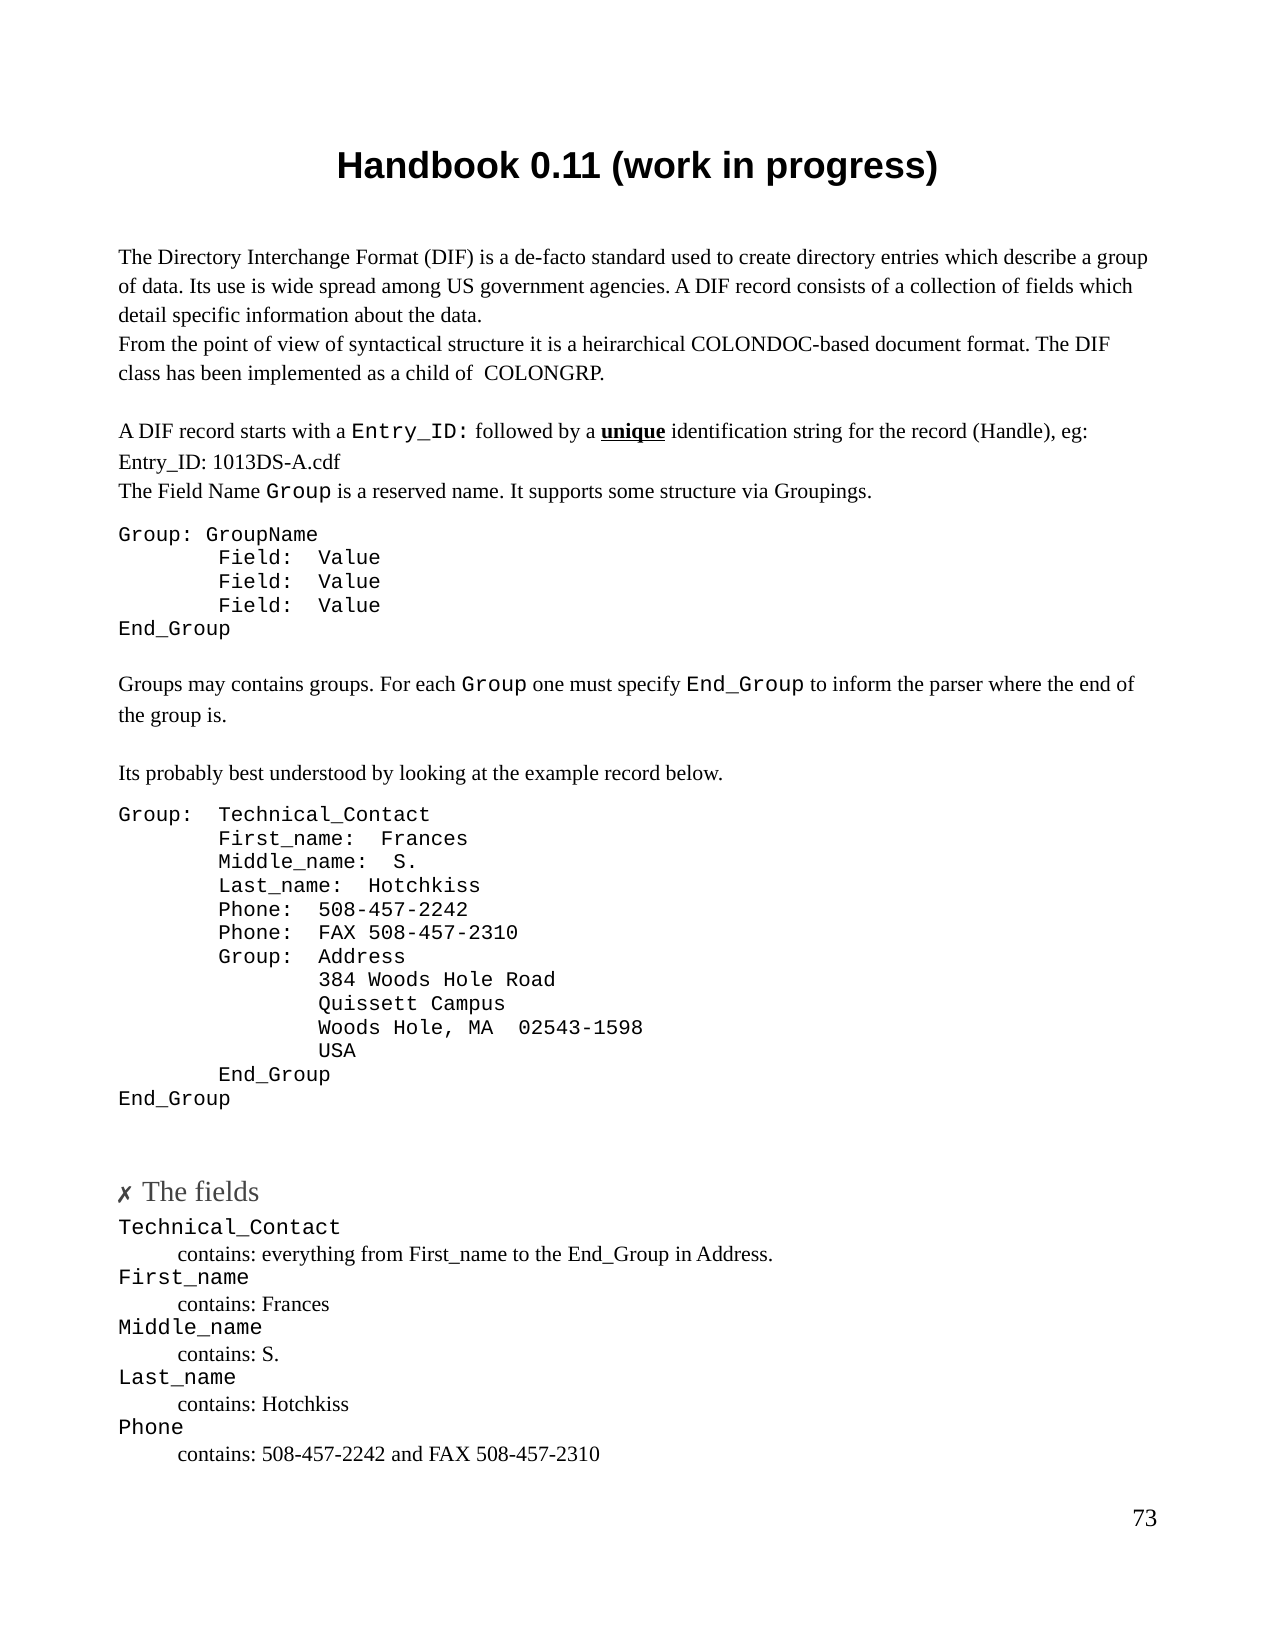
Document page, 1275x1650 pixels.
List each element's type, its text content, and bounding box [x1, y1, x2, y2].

list contains: 508-457-2242 and FAX 508-457-2310 [177, 1441, 1157, 1466]
text End_Group [118, 1088, 1157, 1111]
subtitle First_name [118, 1266, 1157, 1291]
text From the point of view of syntactical structure it is a heirarchical COLONDOC-based document format. The DIF class has been implemented as a child of COLONGRP. [118, 331, 1157, 385]
text Its probably best understood by looking at the example record below. [118, 760, 1157, 785]
text Phone: 508-457-2242 [118, 898, 1157, 922]
subtitle Phone [118, 1416, 1157, 1441]
text End_Group [118, 1064, 1157, 1088]
list contains: everything from First_name to the End_Group in Address. [177, 1241, 1157, 1266]
text 384 Woods Hole Road [118, 969, 1157, 993]
text Field: Value [118, 571, 1157, 594]
text Last_name: Hotchkiss [118, 875, 1157, 898]
list contains: S. [177, 1341, 1157, 1366]
text End_Group [118, 618, 1157, 642]
list contains: Hotchkiss [177, 1391, 1157, 1416]
text A DIF record starts with a Entry_ID: followed by a unique identification string for the record (Handle), eg: Entry_ID: 1013DS-A.cdf The Field Name Group is a reserved name. It supports some structure via Groupings. [118, 418, 1157, 505]
text Group: GroupName [118, 524, 1157, 547]
subtitle Last_name [118, 1366, 1157, 1391]
text Middle_name: S. [118, 851, 1157, 875]
text Quissett Campus [118, 993, 1157, 1017]
text Group: Address [118, 946, 1157, 969]
text Woods Hole, MA 02543-1598 [118, 1017, 1157, 1040]
subtitle The fields [118, 1174, 1157, 1208]
text Field: Value [118, 594, 1157, 618]
text Field: Value [118, 547, 1157, 571]
list contains: Frances [177, 1291, 1157, 1316]
text Phone: FAX 508-457-2310 [118, 922, 1157, 946]
text Group: Technical_Contact [118, 804, 1157, 828]
subtitle Technical_Contact [118, 1216, 1157, 1241]
text USA [118, 1040, 1157, 1064]
text The Directory Interchange Format (DIF) is a de-facto standard used to create directory entries which describe a group of data. Its use is wide spread among US government agencies. A DIF record consists of a collection of fields which detail specific information about the data. [118, 244, 1157, 327]
text Groups may contains groups. For each Group one must specify End_Group to inform the parser where the end of the group is. [118, 671, 1157, 727]
subtitle Middle_name [118, 1316, 1157, 1341]
text First_name: Frances [118, 828, 1157, 851]
